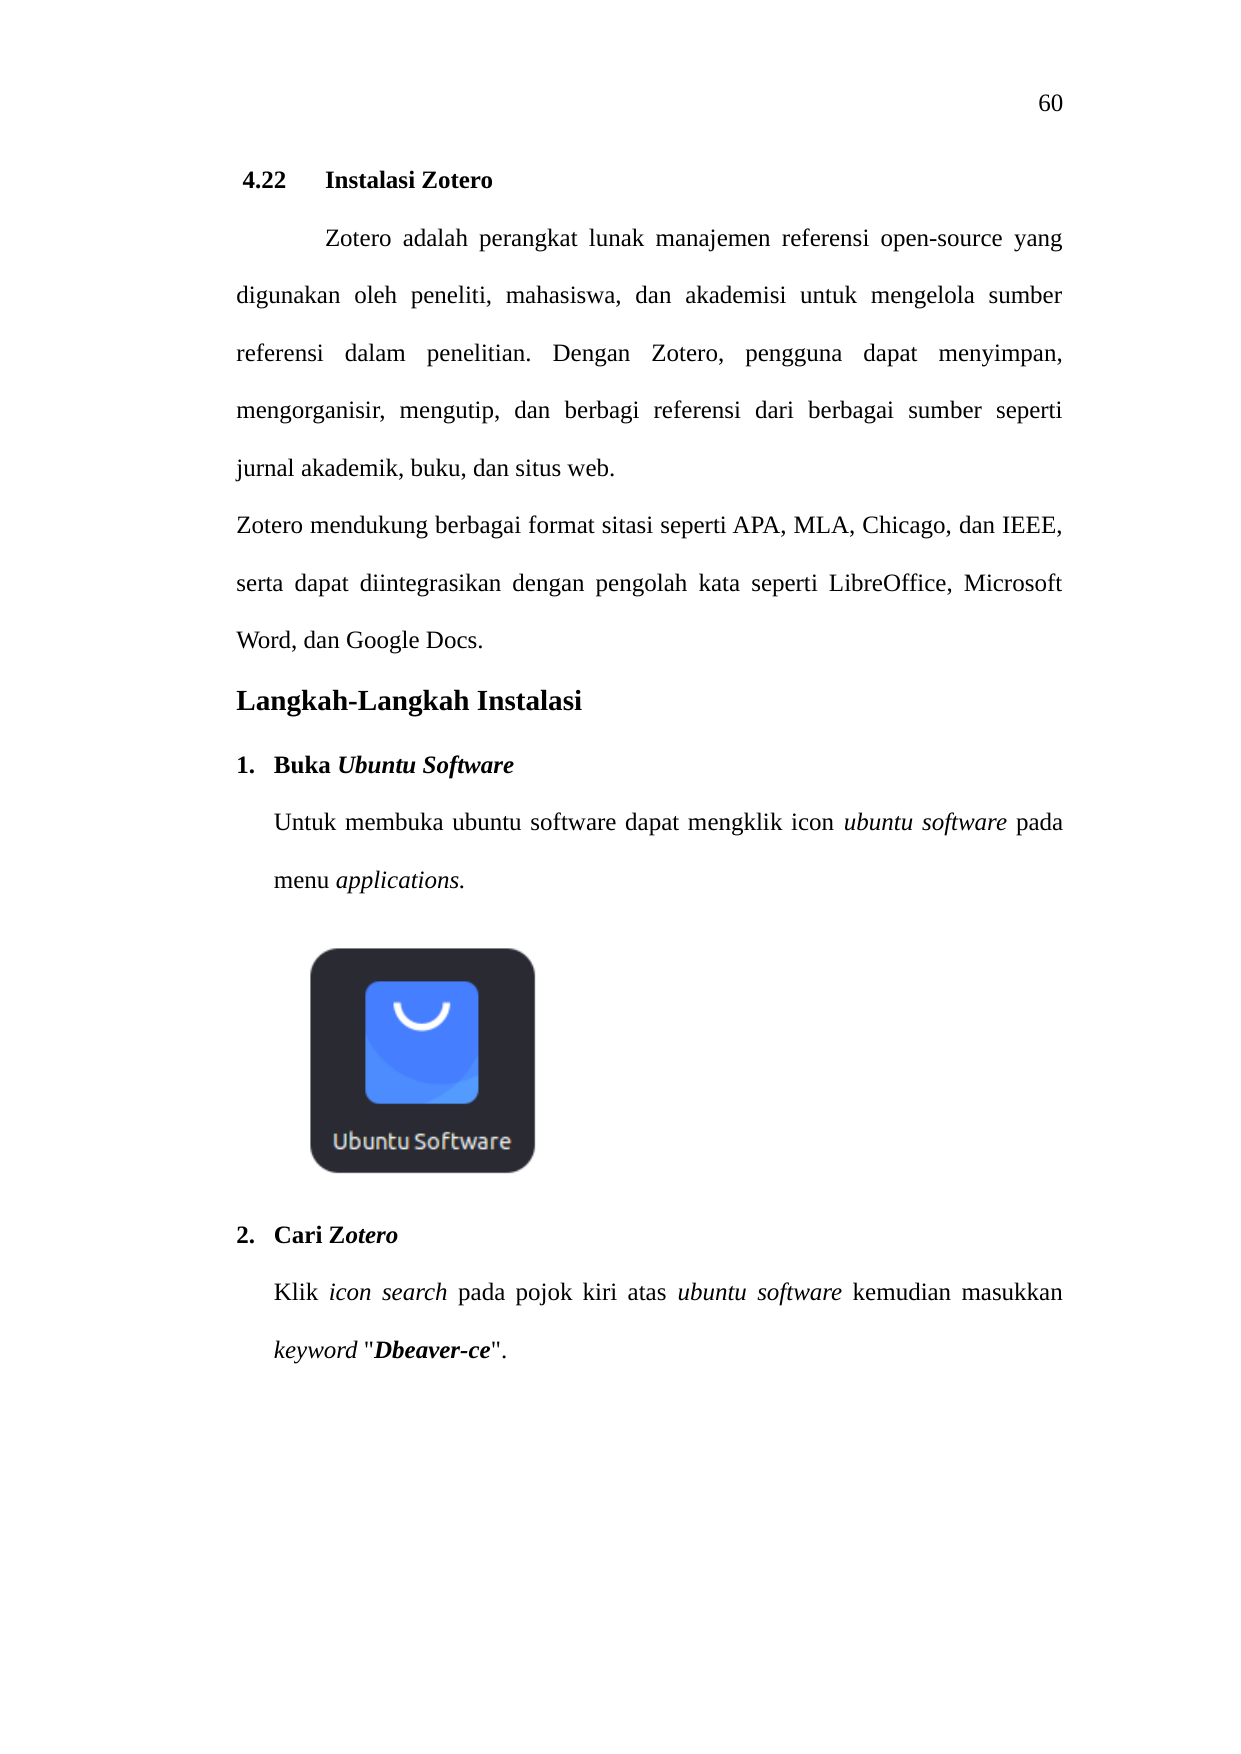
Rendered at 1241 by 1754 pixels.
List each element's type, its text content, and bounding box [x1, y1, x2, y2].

list Buka Ubuntu Software [236, 750, 1063, 779]
text Langkah-Langkah Instalasi [236, 683, 1063, 716]
list Cari Zotero [236, 1220, 1063, 1249]
subtitle Instalasi Zotero [236, 165, 1063, 194]
picture [273, 922, 576, 1192]
text Zotero mendukung berbagai format sitasi seperti APA, MLA, Chicago, dan IEEE, serta dapat diintegrasikan dengan pengolah kata seperti LibreOffice, Microsoft Word, dan Google Docs. [236, 510, 1063, 654]
text Zotero adalah perangkat lunak manajemen referensi open-source yang digunakan oleh peneliti, mahasiswa, dan akademisi untuk mengelola sumber referensi dalam penelitian. Dengan Zotero, pengguna dapat menyimpan, mengorganisir, mengutip, dan berbagi referensi dari berbagai sumber seperti jurnal akademik, buku, dan situs web. [236, 223, 1063, 482]
list Untuk membuka ubuntu software dapat mengklik icon ubuntu software pada menu applications. [236, 807, 1063, 894]
list Klik icon search pada pojok kiri atas ubuntu software kemudian masukkan keyword "Dbeaver-ce". [236, 1277, 1063, 1364]
